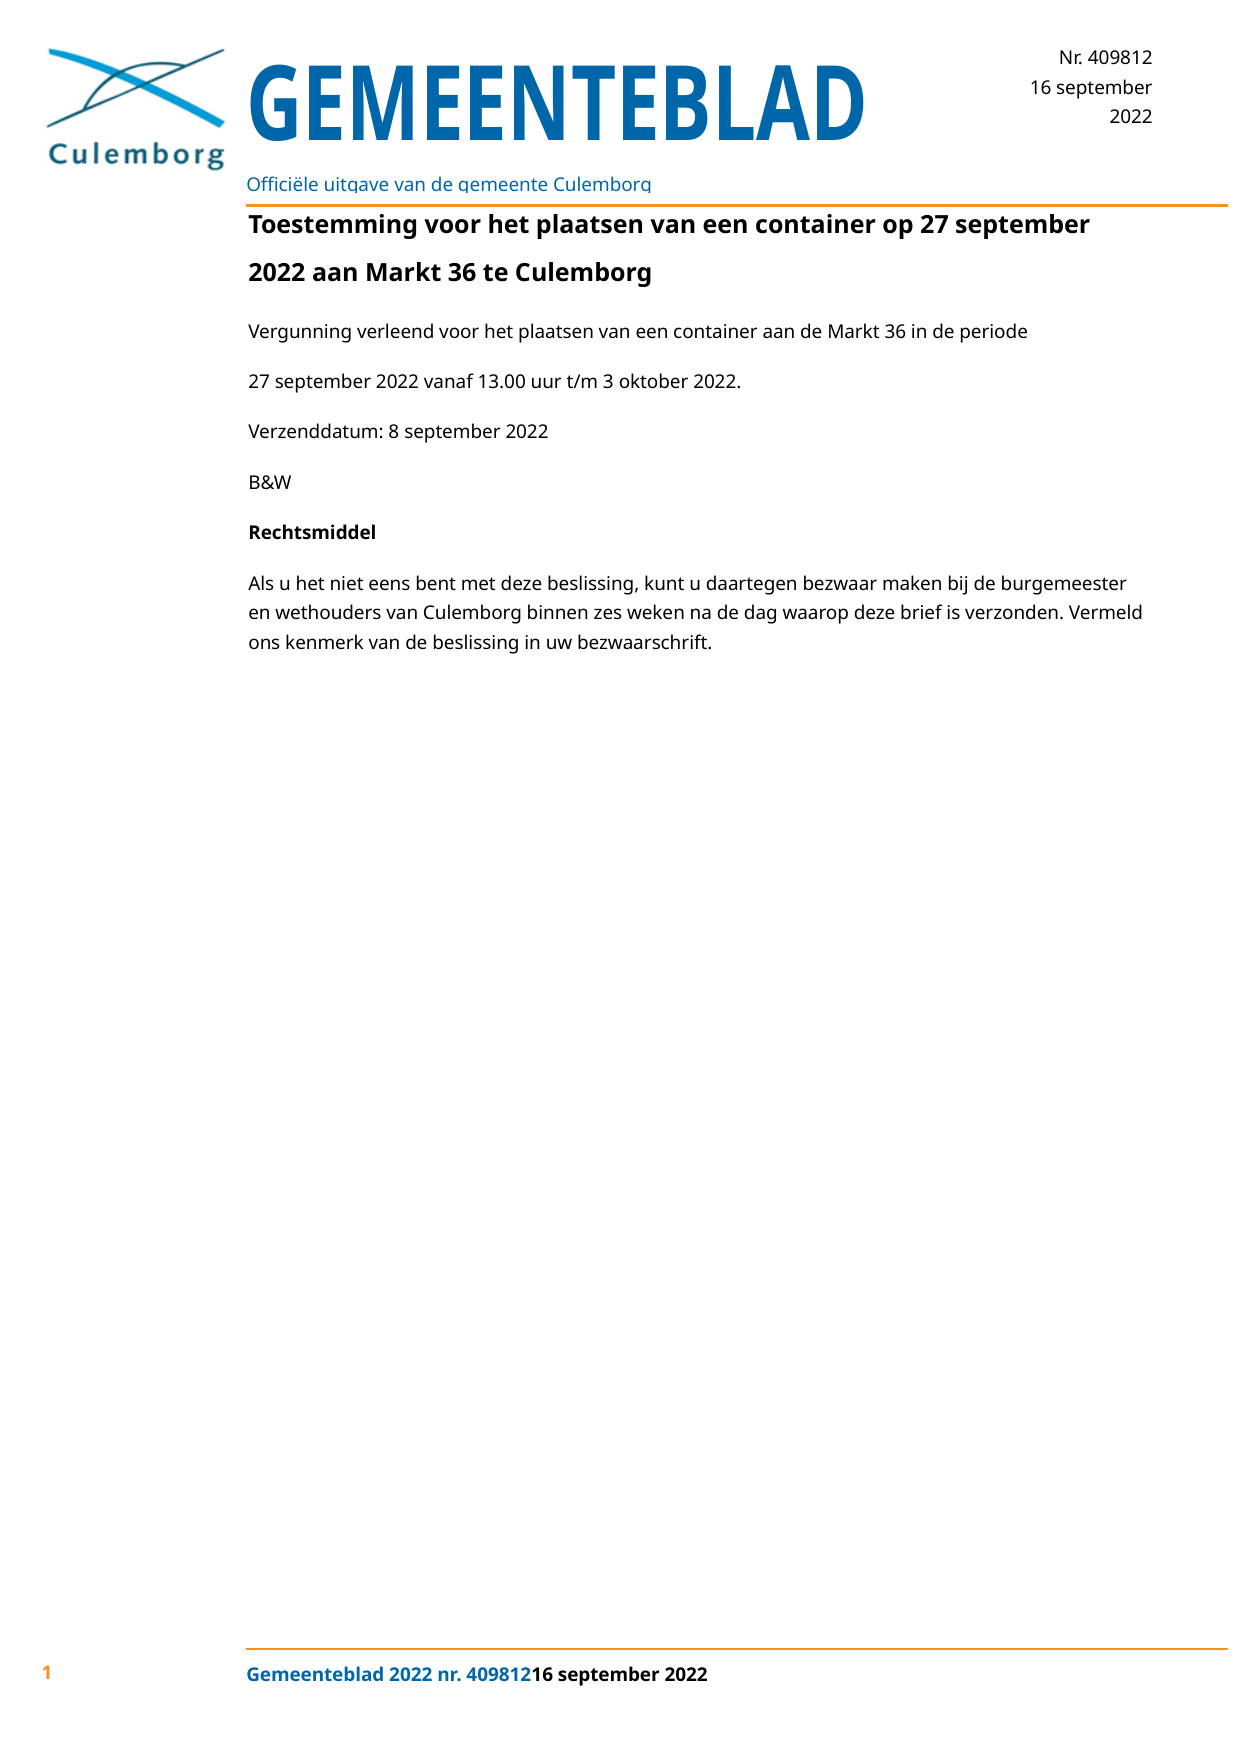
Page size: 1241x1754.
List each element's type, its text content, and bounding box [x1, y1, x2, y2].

text 27 september 2022 vanaf 13.00 uur t/m 3 oktober 2022. [248, 368, 1152, 394]
text Als u het niet eens bent met deze beslissing, kunt u daartegen bezwaar maken bij de burgemeester en wethouders van Culemborg binnen zes weken na de dag waarop deze brief is verzonden. Vermeld ons kenmerk van de beslissing in uw bezwaarschrift. [248, 570, 1152, 655]
text Vergunning verleend voor het plaatsen van een container aan de Markt 36 in de periode [248, 318, 1152, 344]
text Verzenddatum: 8 september 2022 [248, 419, 1152, 444]
text B&W [248, 469, 1152, 495]
text Toestemming voor het plaatsen van een container op 27 september 2022 aan Markt 36 te Culemborg [248, 207, 1152, 288]
text Rechtsmiddel [248, 519, 1152, 545]
picture [41, 47, 231, 172]
